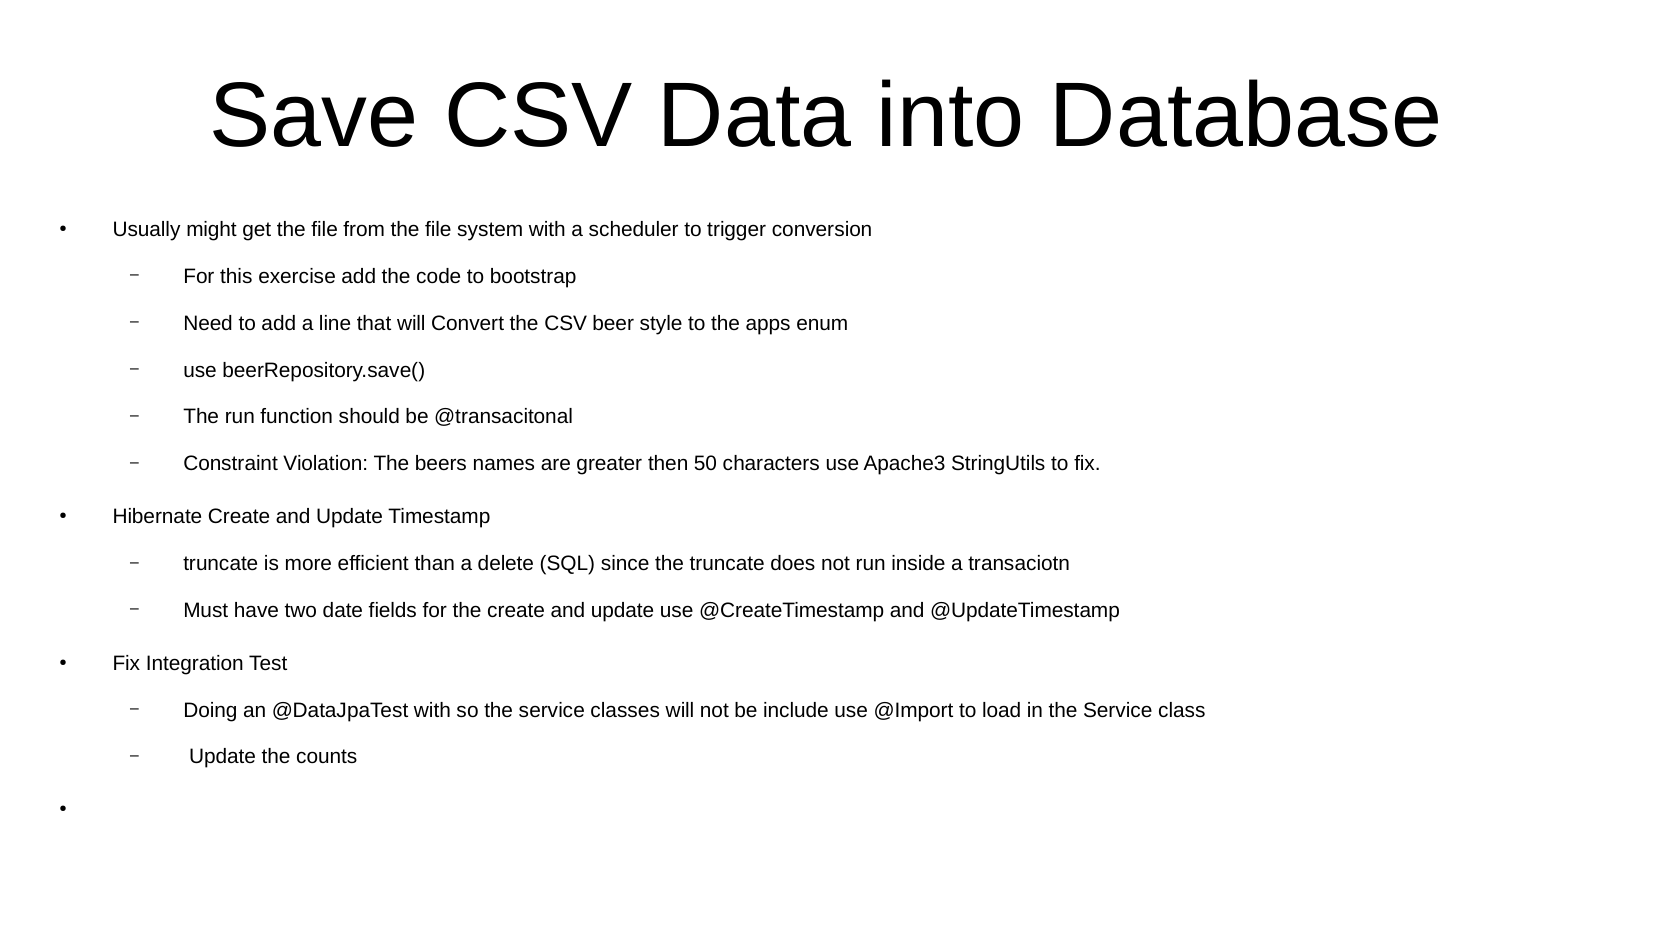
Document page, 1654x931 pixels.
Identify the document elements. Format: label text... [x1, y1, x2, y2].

title Save CSV Data into Database [82, 37, 1571, 193]
list Usually might get the file from the file system with a scheduler to trigger conversion For this exercise add the code to bootstrap Need to add a line that will Convert the CSV beer style to the apps enum use beerRepository.save() The run function should be @transacitonal Constraint Violation: The beers names are greater then 50 characters use Apache3 StringUtils to fix. Hibernate Create and Update Timestamp truncate is more efficient than a delete (SQL) since the truncate does not run inside a transaciotn Must have two date fields for the create and update use @CreateTimestamp and @UpdateTimestamp Fix Integration Test Doing an @DataJpaTest with so the service classes will not be include use @Import to load in the Service class Update the counts [41, 217, 1576, 863]
